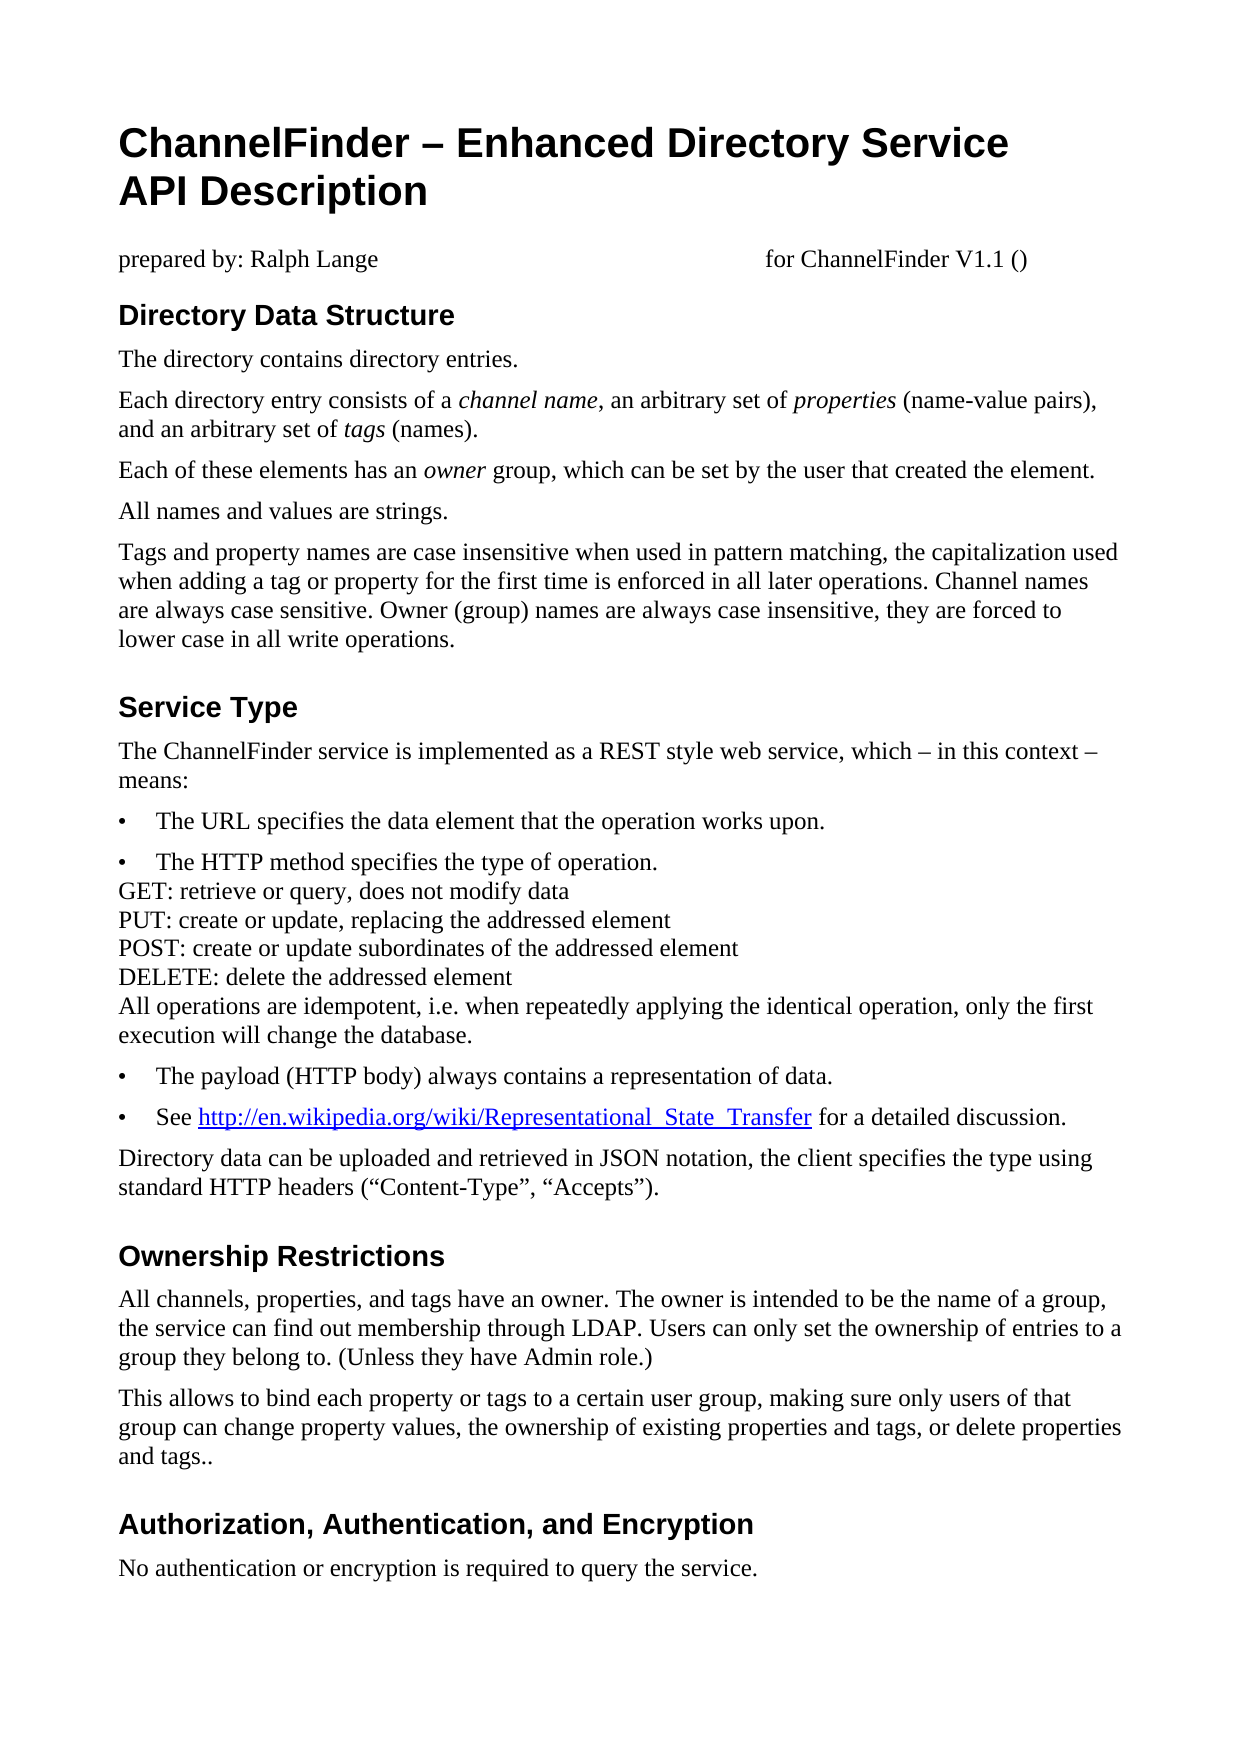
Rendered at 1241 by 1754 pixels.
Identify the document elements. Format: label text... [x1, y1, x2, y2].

text prepared by: Ralph Lange for ChannelFinder V1.1 () [118, 244, 1122, 273]
text Each of these elements has an owner group, which can be set by the user that created the element. [118, 455, 1122, 484]
text All names and values are strings. [118, 496, 1122, 525]
text ChannelFinder – Enhanced Directory Service API Description [118, 118, 1122, 214]
text Authorization, Authentication, and Encryption [118, 1507, 1122, 1541]
text The directory contains directory entries. [118, 344, 1122, 372]
text No authentication or encryption is required to query the service. [118, 1553, 1122, 1582]
text This allows to bind each property or tags to a certain user group, making sure only users of that group can change property values, the ownership of existing properties and tags, or delete properties and tags.. [118, 1383, 1122, 1469]
text Ownership Restrictions [118, 1238, 1122, 1272]
list The URL specifies the data element that the operation works upon. [81, 806, 1122, 835]
text All channels, properties, and tags have an owner. The owner is intended to be the name of a group, the service can find out membership through LDAP. Users can only set the ownership of entries to a group they belong to. (Unless they have Admin role.) [118, 1284, 1122, 1371]
list The HTTP method specifies the type of operation. GET: retrieve or query, does not modify data PUT: create or update, replacing the addressed element POST: create or update subordinates of the addressed element DELETE: delete the addressed element All operations are idempotent, i.e. when repeatedly applying the identical operation, only the first execution will change the database. [81, 847, 1122, 1048]
text Directory Data Structure [118, 298, 1122, 331]
text The ChannelFinder service is implemented as a REST style web service, which – in this context – means: [118, 736, 1122, 793]
list See http://en.wikipedia.org/wiki/Representational_State_Transfer for a detailed discussion. [81, 1102, 1122, 1131]
text Service Type [118, 690, 1122, 723]
text Tags and property names are case insensitive when used in pattern matching, the capitalization used when adding a tag or property for the first time is enforced in all later operations. Channel names are always case sensitive. Owner (group) names are always case insensitive, they are forced to lower case in all write operations. [118, 537, 1122, 652]
text Directory data can be uploaded and retrieved in JSON notation, the client specifies the type using standard HTTP headers (“Content-Type”, “Accepts”). [118, 1143, 1122, 1201]
text Each directory entry consists of a channel name, an arbitrary set of properties (name-value pairs), and an arbitrary set of tags (names). [118, 385, 1122, 442]
list The payload (HTTP body) always contains a representation of data. [81, 1061, 1122, 1090]
